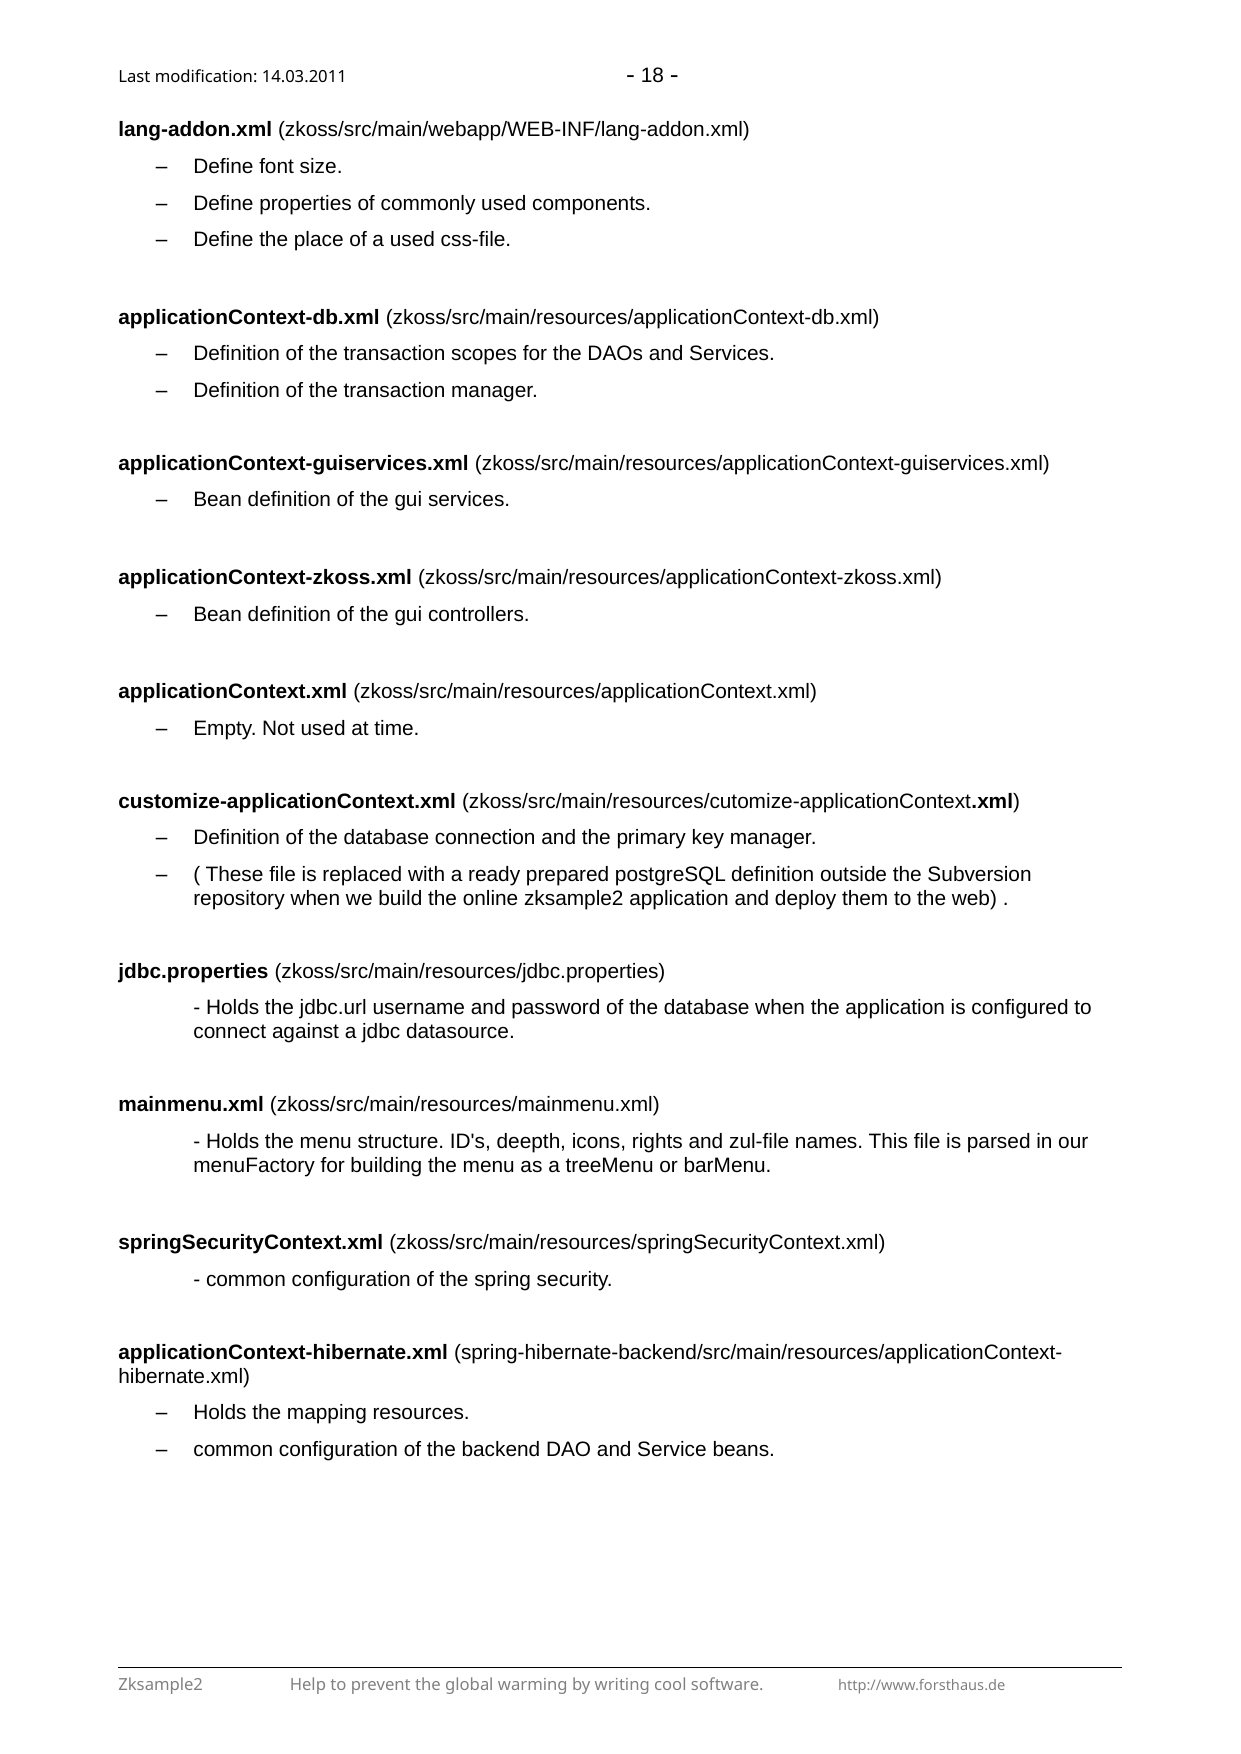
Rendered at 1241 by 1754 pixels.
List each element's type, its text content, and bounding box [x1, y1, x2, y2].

text customize-applicationContext.xml (zkoss/src/main/resources/cutomize-applicationContext.xml) [118, 789, 1122, 813]
list Define the place of a used css-file. [156, 227, 1122, 251]
text applicationContext-zkoss.xml (zkoss/src/main/resources/applicationContext-zkoss.xml) [118, 565, 1122, 589]
list Bean definition of the gui services. [156, 487, 1122, 511]
text springSecurityContext.xml (zkoss/src/main/resources/springSecurityContext.xml) [118, 1230, 1122, 1254]
list Definition of the database connection and the primary key manager. [156, 825, 1122, 849]
text applicationContext-hibernate.xml (spring-hibernate-backend/src/main/resources/applicationContext-hibernate.xml) [118, 1339, 1122, 1387]
list Empty. Not used at time. [156, 716, 1122, 740]
text jdbc.properties (zkoss/src/main/resources/jdbc.properties) [118, 959, 1122, 983]
list Bean definition of the gui controllers. [156, 601, 1122, 626]
text applicationContext-db.xml (zkoss/src/main/resources/applicationContext-db.xml) [118, 305, 1122, 329]
list - Holds the jdbc.url username and password of the database when the application is configured to connect against a jdbc datasource. [156, 995, 1122, 1043]
list Define properties of commonly used components. [156, 190, 1122, 214]
list Definition of the transaction scopes for the DAOs and Services. [156, 341, 1122, 365]
list - Holds the menu structure. ID's, deepth, icons, rights and zul-file names. This file is parsed in our menuFactory for building the menu as a treeMenu or barMenu. [156, 1128, 1122, 1176]
list ( These file is replaced with a ready prepared postgreSQL definition outside the Subversion repository when we build the online zksample2 application and deploy them to the web) . [156, 862, 1122, 910]
text mainmenu.xml (zkoss/src/main/resources/mainmenu.xml) [118, 1092, 1122, 1116]
text applicationContext-guiservices.xml (zkoss/src/main/resources/applicationContext-guiservices.xml) [118, 451, 1122, 475]
list Definition of the transaction manager. [156, 378, 1122, 402]
list Define font size. [156, 154, 1122, 178]
list - common configuration of the spring security. [156, 1267, 1122, 1291]
list common configuration of the backend DAO and Service beans. [156, 1437, 1122, 1461]
text applicationContext.xml (zkoss/src/main/resources/applicationContext.xml) [118, 679, 1122, 703]
list Holds the mapping resources. [156, 1400, 1122, 1424]
text lang-addon.xml (zkoss/src/main/webapp/WEB-INF/lang-addon.xml) [118, 117, 1122, 141]
